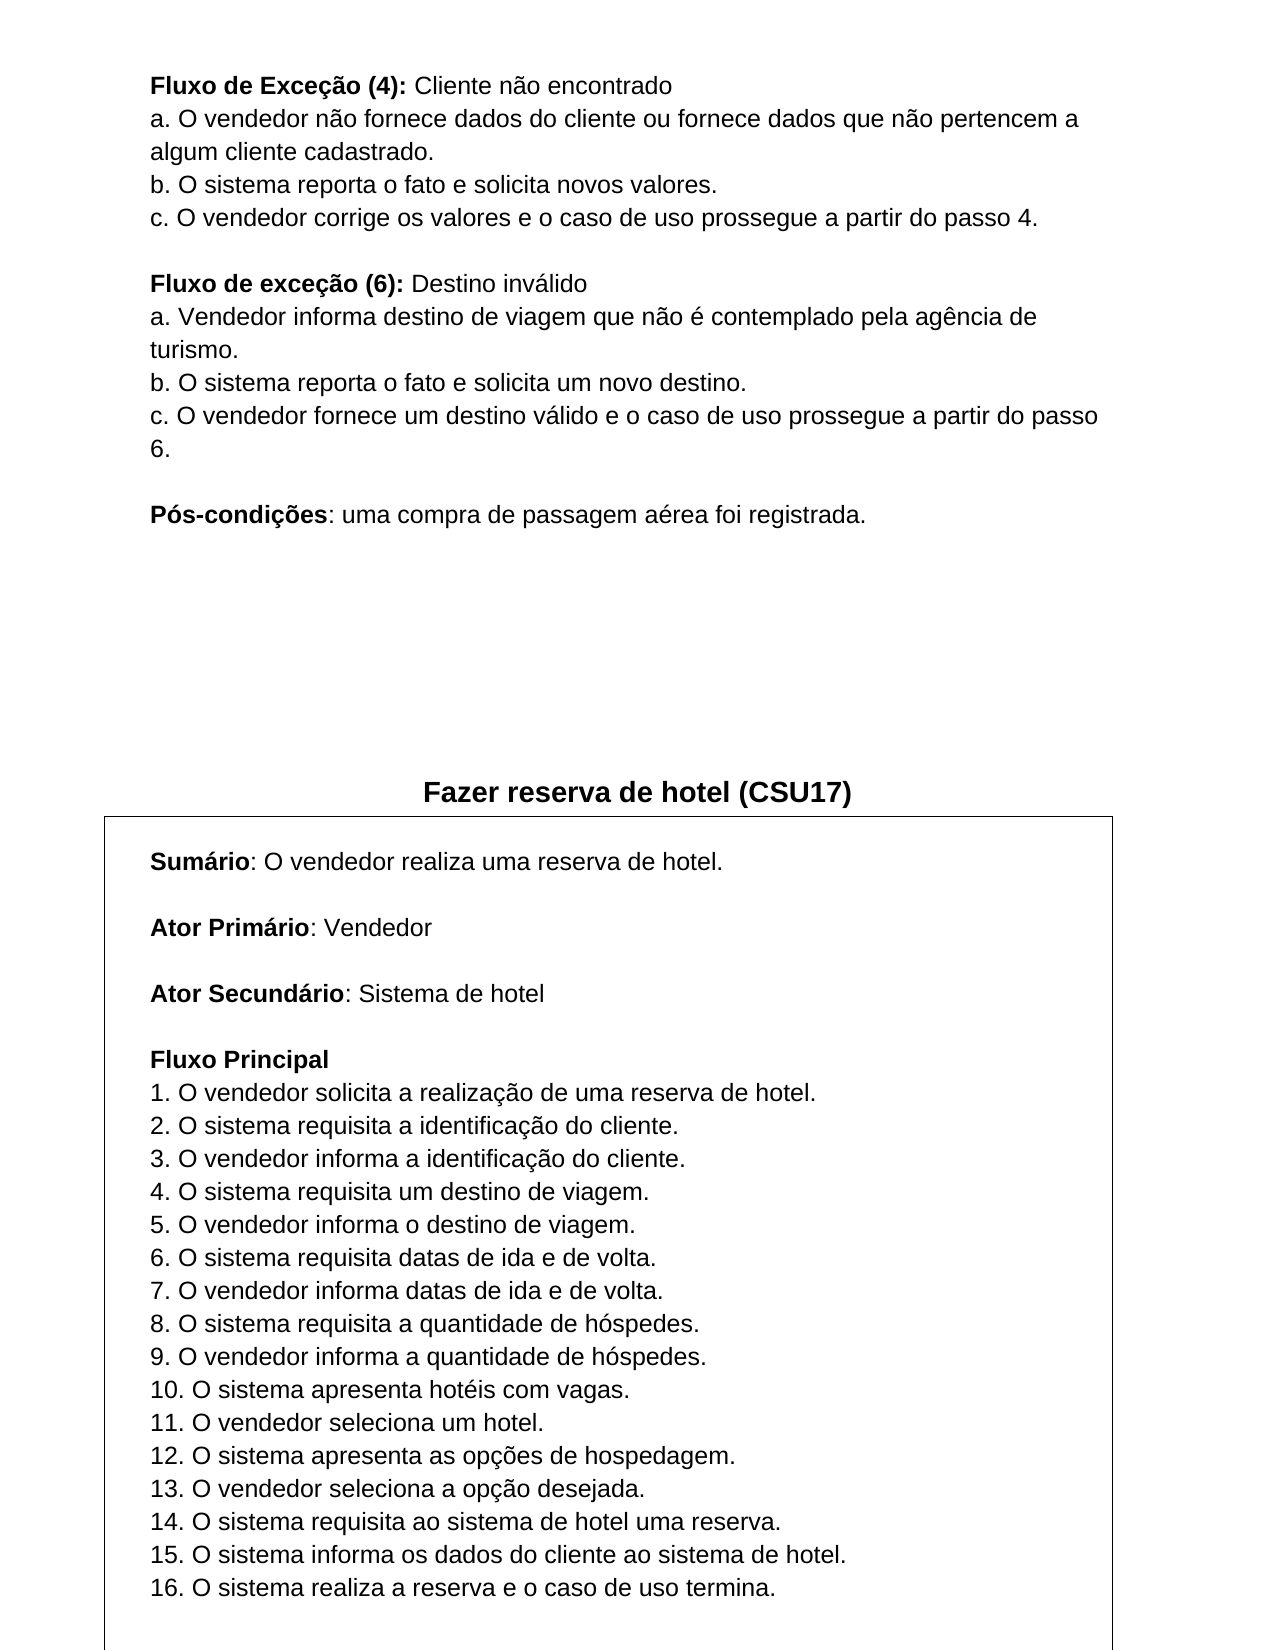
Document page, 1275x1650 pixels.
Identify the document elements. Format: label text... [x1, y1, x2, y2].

list Vendedor informa destino de viagem que não é contemplado pela agência de turismo. [150, 302, 1125, 364]
list O vendedor fornece um destino válido e o caso de uso prossegue a partir do passo 6. [150, 401, 1125, 463]
list O sistema reporta o fato e solicita um novo destino. [150, 368, 1125, 397]
list O sistema apresenta as opções de hospedagem. [150, 1441, 1125, 1470]
list O vendedor seleciona a opção desejada. [150, 1474, 1125, 1503]
list O sistema reporta o fato e solicita novos valores. [150, 170, 1125, 199]
text Pós-condições: uma compra de passagem aérea foi registrada. [150, 500, 1125, 529]
text Ator Primário: Vendedor [150, 913, 1125, 942]
list O sistema requisita datas de ida e de volta. [150, 1243, 1125, 1272]
text Fluxo de exceção (6): Destino inválido [150, 269, 1125, 298]
list O sistema informa os dados do cliente ao sistema de hotel. [150, 1540, 1125, 1569]
list O vendedor corrige os valores e o caso de uso prossegue a partir do passo 4. [150, 203, 1125, 232]
list O vendedor seleciona um hotel. [150, 1408, 1125, 1437]
list O vendedor não fornece dados do cliente ou fornece dados que não pertencem a algum cliente cadastrado. [150, 104, 1125, 166]
list O vendedor informa a identificação do cliente. [150, 1144, 1125, 1173]
list O sistema requisita a quantidade de hóspedes. [150, 1309, 1125, 1338]
list O vendedor informa o destino de viagem. [150, 1210, 1125, 1239]
list O sistema realiza a reserva e o caso de uso termina. [150, 1573, 1125, 1602]
text Sumário: O vendedor realiza uma reserva de hotel. [150, 847, 1125, 876]
list O sistema requisita a identificação do cliente. [150, 1111, 1125, 1140]
list O sistema apresenta hotéis com vagas. [150, 1375, 1125, 1404]
text Fazer reserva de hotel (CSU17) [150, 775, 1125, 809]
text Fluxo Principal [150, 1045, 1125, 1074]
list O vendedor informa a quantidade de hóspedes. [150, 1342, 1125, 1371]
text Fluxo de Exceção (4): Cliente não encontrado [150, 71, 1125, 99]
list O sistema requisita ao sistema de hotel uma reserva. [150, 1507, 1125, 1536]
list O sistema requisita um destino de viagem. [150, 1177, 1125, 1206]
list O vendedor solicita a realização de uma reserva de hotel. [150, 1078, 1125, 1107]
list O vendedor informa datas de ida e de volta. [150, 1276, 1125, 1305]
text Ator Secundário: Sistema de hotel [150, 979, 1125, 1008]
